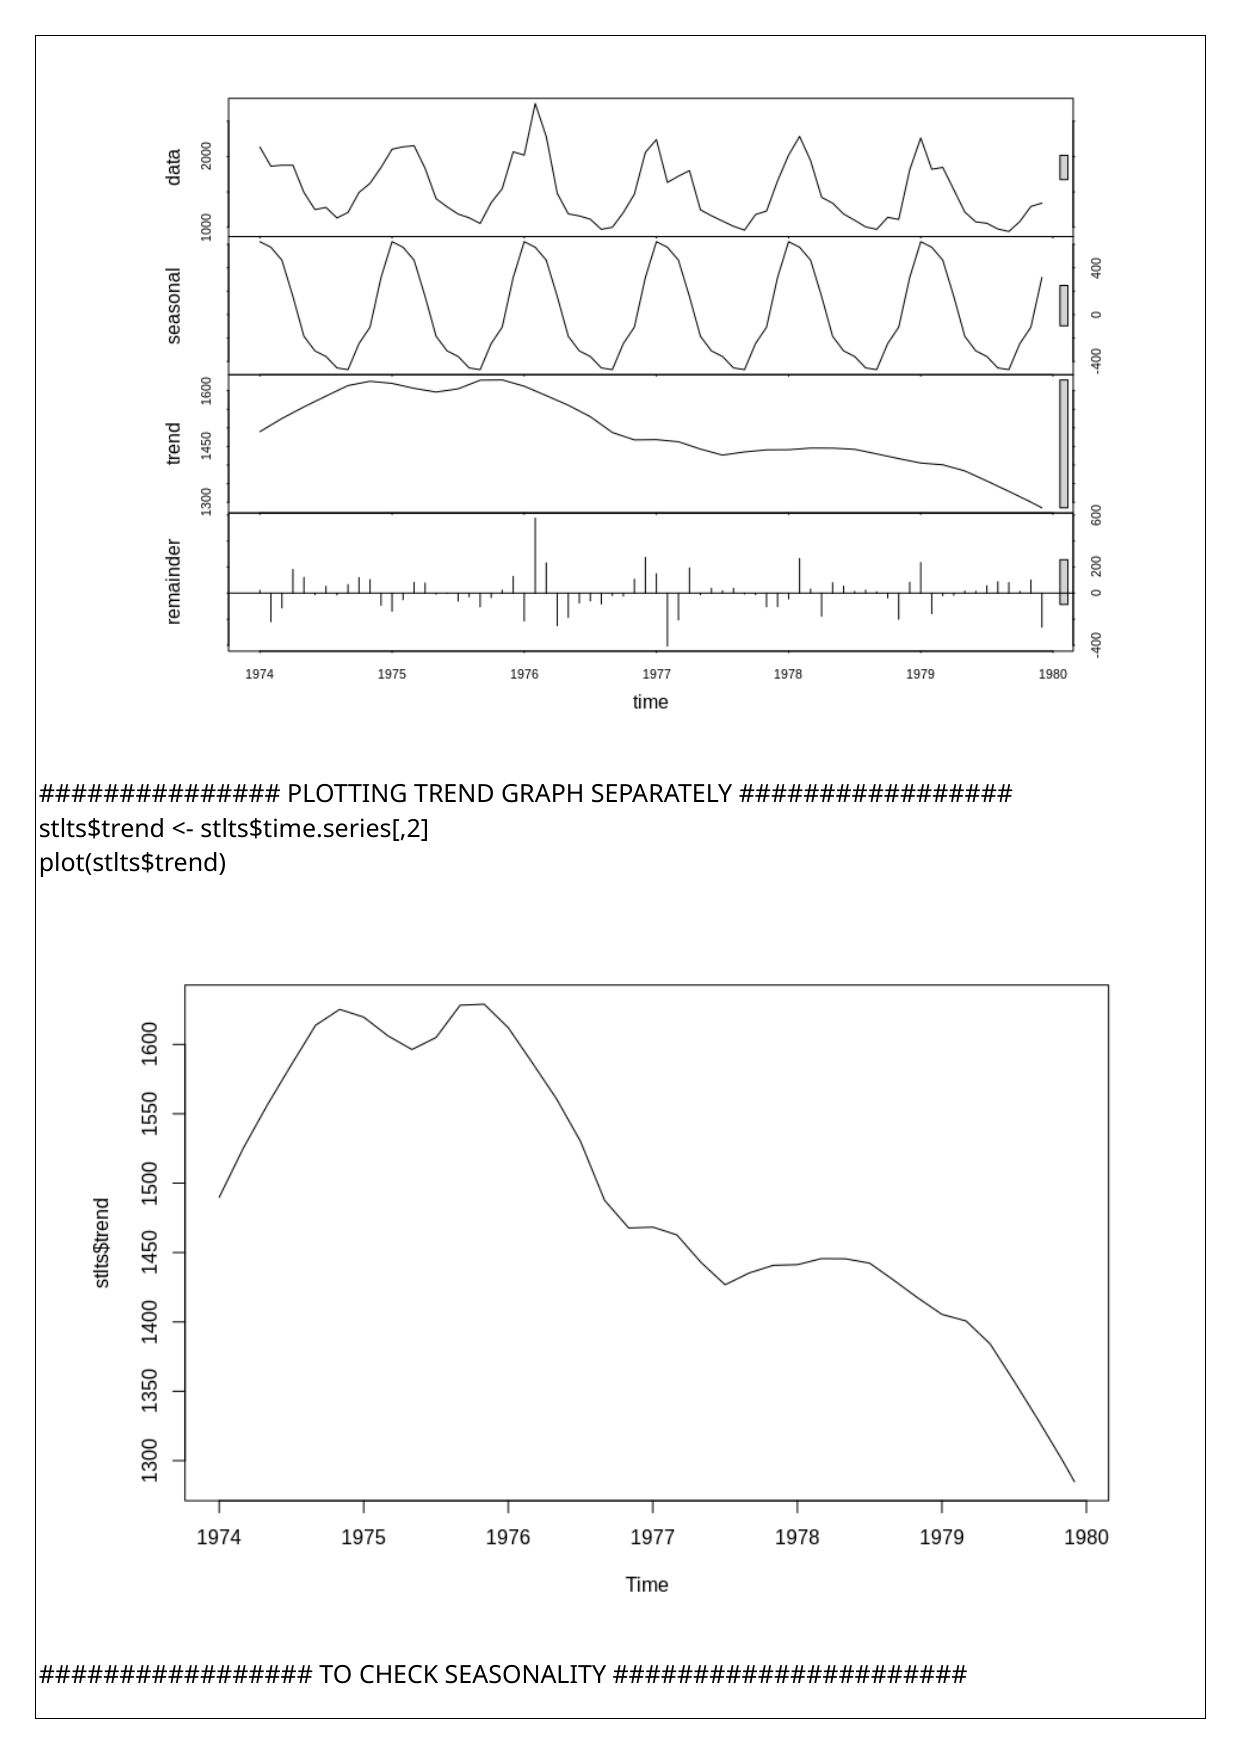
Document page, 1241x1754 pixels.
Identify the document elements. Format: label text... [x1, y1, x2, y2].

text plot(stlts$trend) [38, 844, 1202, 878]
text ################# TO CHECK SEASONALITY ###################### [38, 1657, 1202, 1691]
text ############### PLOTTING TREND GRAPH SEPARATELY ################# [38, 776, 1202, 810]
text stlts$trend <- stlts$time.series[,2] [38, 810, 1202, 844]
picture [138, 38, 1164, 742]
picture [87, 887, 1159, 1623]
